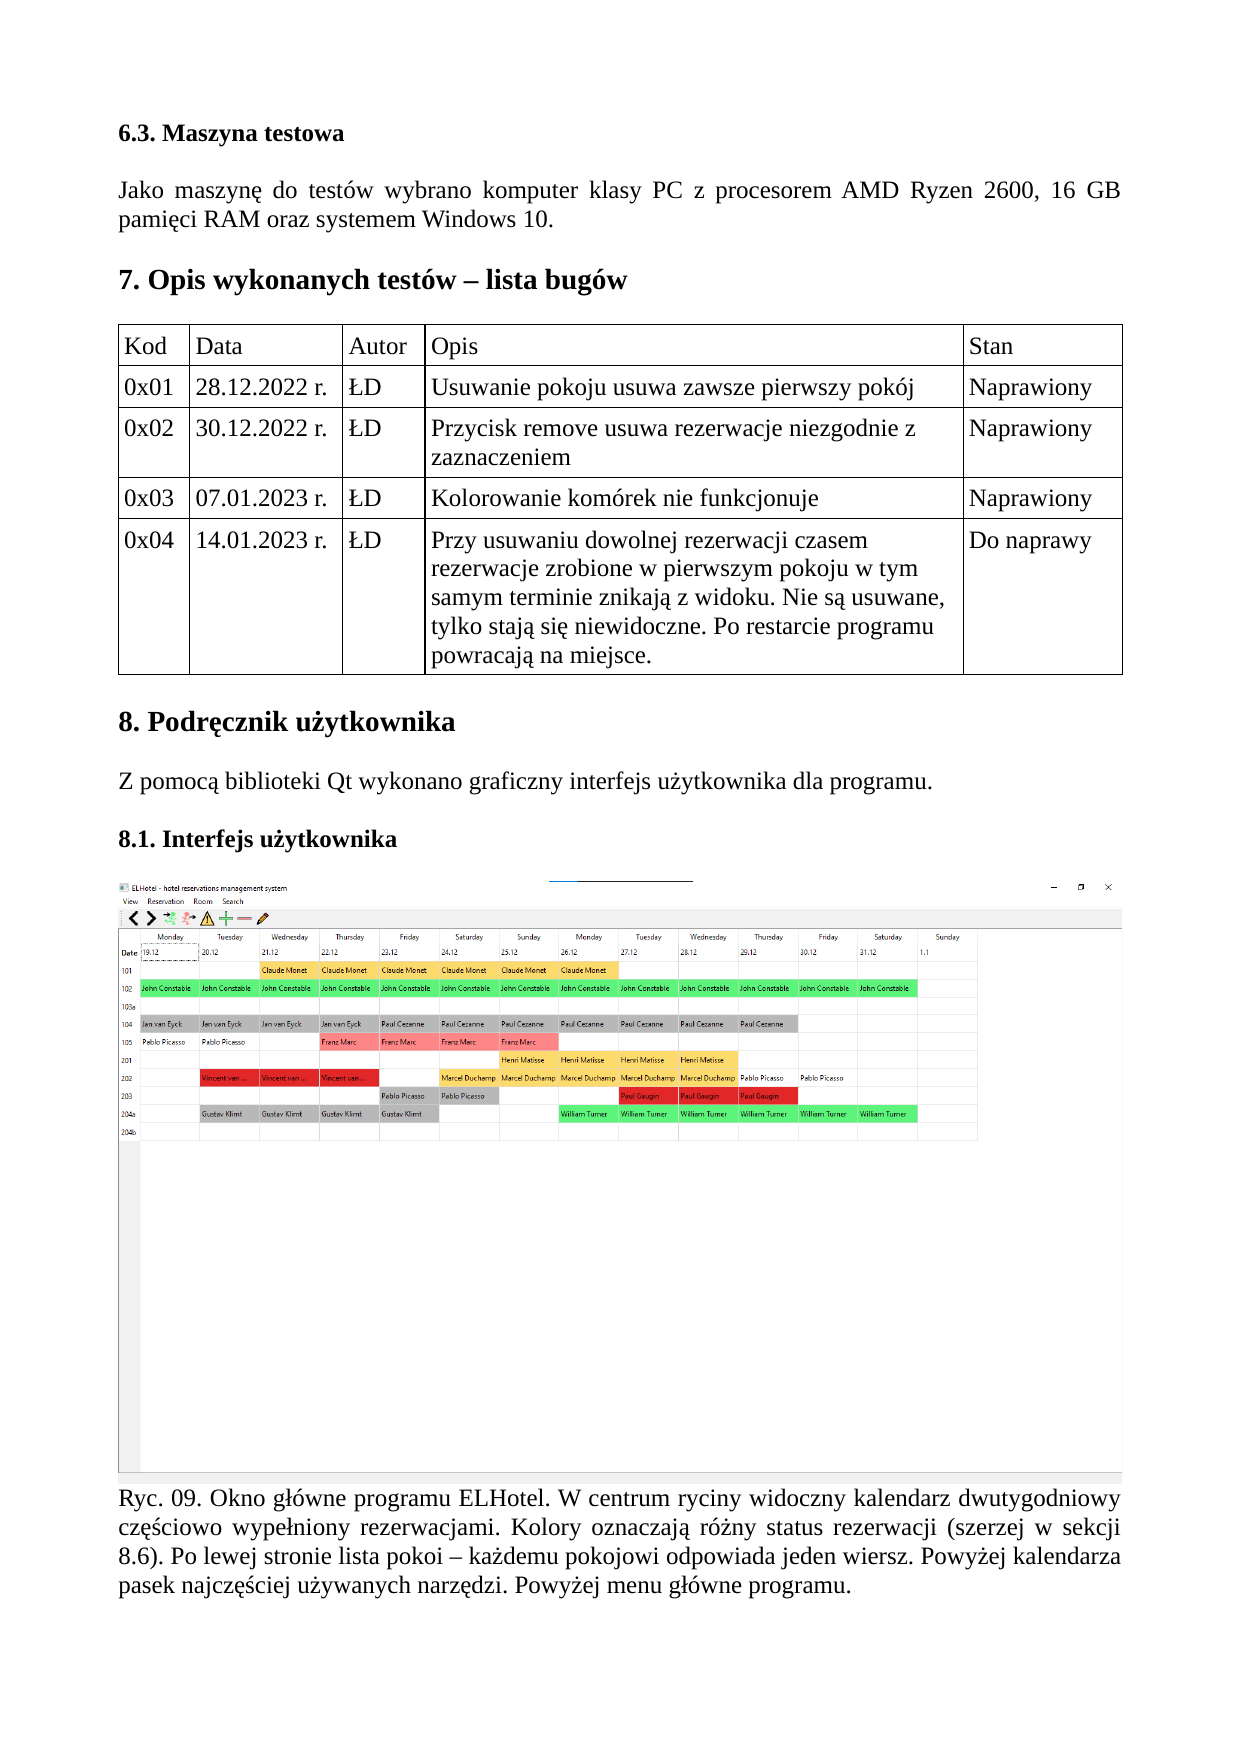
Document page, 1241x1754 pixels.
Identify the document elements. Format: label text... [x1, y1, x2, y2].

picture [118, 881, 1123, 1484]
table_header Opis [426, 325, 963, 365]
table_cell Przycisk remove usuwa rezerwacje niezgodnie z zaznaczeniem [426, 408, 963, 477]
table_cell ŁD [343, 366, 424, 407]
table_cell 0x03 [119, 478, 189, 518]
table_cell 14.01.2023 r. [190, 519, 342, 674]
table_cell ŁD [343, 408, 424, 477]
table_cell Kolorowanie komórek nie funkcjonuje [426, 478, 963, 518]
table_cell Naprawiony [964, 478, 1122, 518]
table_cell ŁD [343, 519, 424, 674]
table_cell 28.12.2022 r. [190, 366, 342, 407]
table_header Autor [343, 325, 424, 365]
table_header Data [190, 325, 342, 365]
text Jako maszynę do testów wybrano komputer klasy PC z procesorem AMD Ryzen 2600, 16 GB pamięci RAM oraz systemem Windows 10. [118, 176, 1122, 233]
table_header Stan [964, 325, 1122, 365]
table_cell Przy usuwaniu dowolnej rezerwacji czasem rezerwacje zrobione w pierwszym pokoju w tym samym terminie znikają z widoku. Nie są usuwane, tylko stają się niewidoczne. Po restarcie programu powracają na miejsce. [426, 519, 963, 674]
table_header Kod [119, 325, 189, 365]
text 8.1. Interfejs użytkownika [118, 824, 1122, 852]
table_cell 30.12.2022 r. [190, 408, 342, 477]
text 6.3. Maszyna testowa [118, 118, 1122, 147]
text 7. Opis wykonanych testów – lista bugów [118, 262, 1122, 295]
table_cell Usuwanie pokoju usuwa zawsze pierwszy pokój [426, 366, 963, 407]
text Ryc. 09. Okno główne programu ELHotel. W centrum ryciny widoczny kalendarz dwutygodniowy częściowo wypełniony rezerwacjami. Kolory oznaczają różny status rezerwacji (szerzej w sekcji 8.6). Po lewej stronie lista pokoi – każdemu pokojowi odpowiada jeden wiersz. Powyżej kalendarza pasek najczęściej używanych narzędzi. Powyżej menu główne programu. [118, 1484, 1122, 1598]
table_cell Naprawiony [964, 366, 1122, 407]
table_cell 0x04 [119, 519, 189, 674]
table_cell 0x02 [119, 408, 189, 477]
text 8. Podręcznik użytkownika [118, 704, 1122, 737]
text Z pomocą biblioteki Qt wykonano graficzny interfejs użytkownika dla programu. [118, 766, 1122, 795]
table_cell ŁD [343, 478, 424, 518]
table_cell Do naprawy [964, 519, 1122, 674]
table_cell 0x01 [119, 366, 189, 407]
table_cell 07.01.2023 r. [190, 478, 342, 518]
table_cell Naprawiony [964, 408, 1122, 477]
